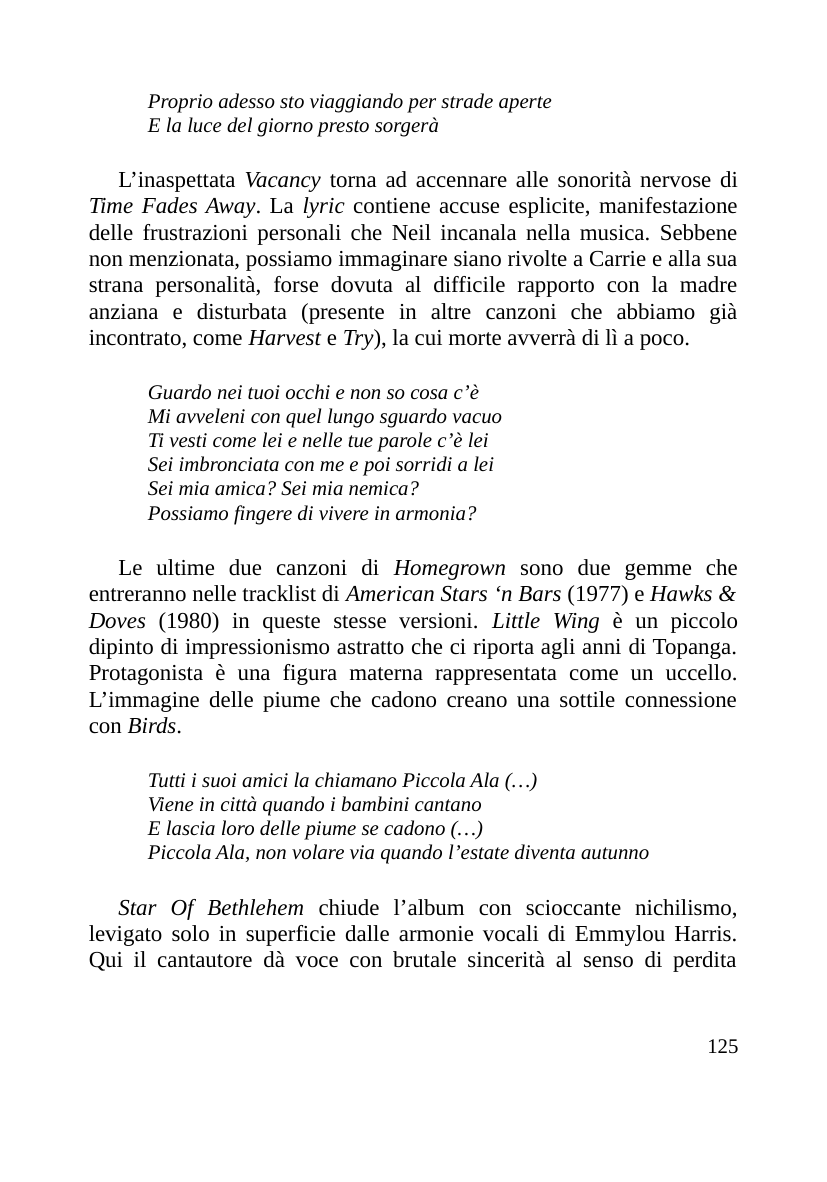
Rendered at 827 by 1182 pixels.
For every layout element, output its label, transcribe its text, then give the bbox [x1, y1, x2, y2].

text Viene in città quando i bambini cantano [88, 792, 738, 816]
text E la luce del giorno presto sorgerà [88, 113, 738, 137]
text Sei imbronciata con me e poi sorridi a lei [88, 452, 738, 476]
text Star Of Bethlehem chiude l’album con scioccante nichilismo, levigato solo in superficie dalle armonie vocali di Emmylou Harris. Qui il cantautore dà voce con brutale sincerità al senso di perdita [88, 894, 738, 973]
text Piccola Ala, non volare via quando l’estate diventa autunno [88, 840, 738, 864]
text Le ultime due canzoni di Homegrown sono due gemme che entreranno nelle tracklist di American Stars ‘n Bars (1977) e Hawks & Doves (1980) in queste stesse versioni. Little Wing è un piccolo dipinto di impressionismo astratto che ci riporta agli anni di Topanga. Protagonista è una figura materna rappresentata come un uccello. L’immagine delle piume che cadono creano una sottile connessione con Birds. [88, 554, 738, 738]
text Mi avveleni con quel lungo sguardo vacuo [88, 404, 738, 428]
text Possiamo fingere di vivere in armonia? [88, 500, 738, 524]
text Tutti i suoi amici la chiamano Piccola Ala (…) [88, 768, 738, 792]
text Proprio adesso sto viaggiando per strade aperte [88, 88, 738, 113]
text Guardo nei tuoi occhi e non so cosa c’è [88, 380, 738, 404]
text E lascia loro delle piume se cadono (…) [88, 816, 738, 840]
text L’inaspettata Vacancy torna ad accennare alle sonorità nervose di Time Fades Away. La lyric contiene accuse esplicite, manifestazione delle frustrazioni personali che Neil incanala nella musica. Sebbene non menzionata, possiamo immaginare siano rivolte a Carrie e alla sua strana personalità, forse dovuta al difficile rapporto con la madre anziana e disturbata (presente in altre canzoni che abbiamo già incontrato, come Harvest e Try), la cui morte avverrà di lì a poco. [88, 166, 738, 351]
text Sei mia amica? Sei mia nemica? [88, 476, 738, 500]
text Ti vesti come lei e nelle tue parole c’è lei [88, 428, 738, 452]
